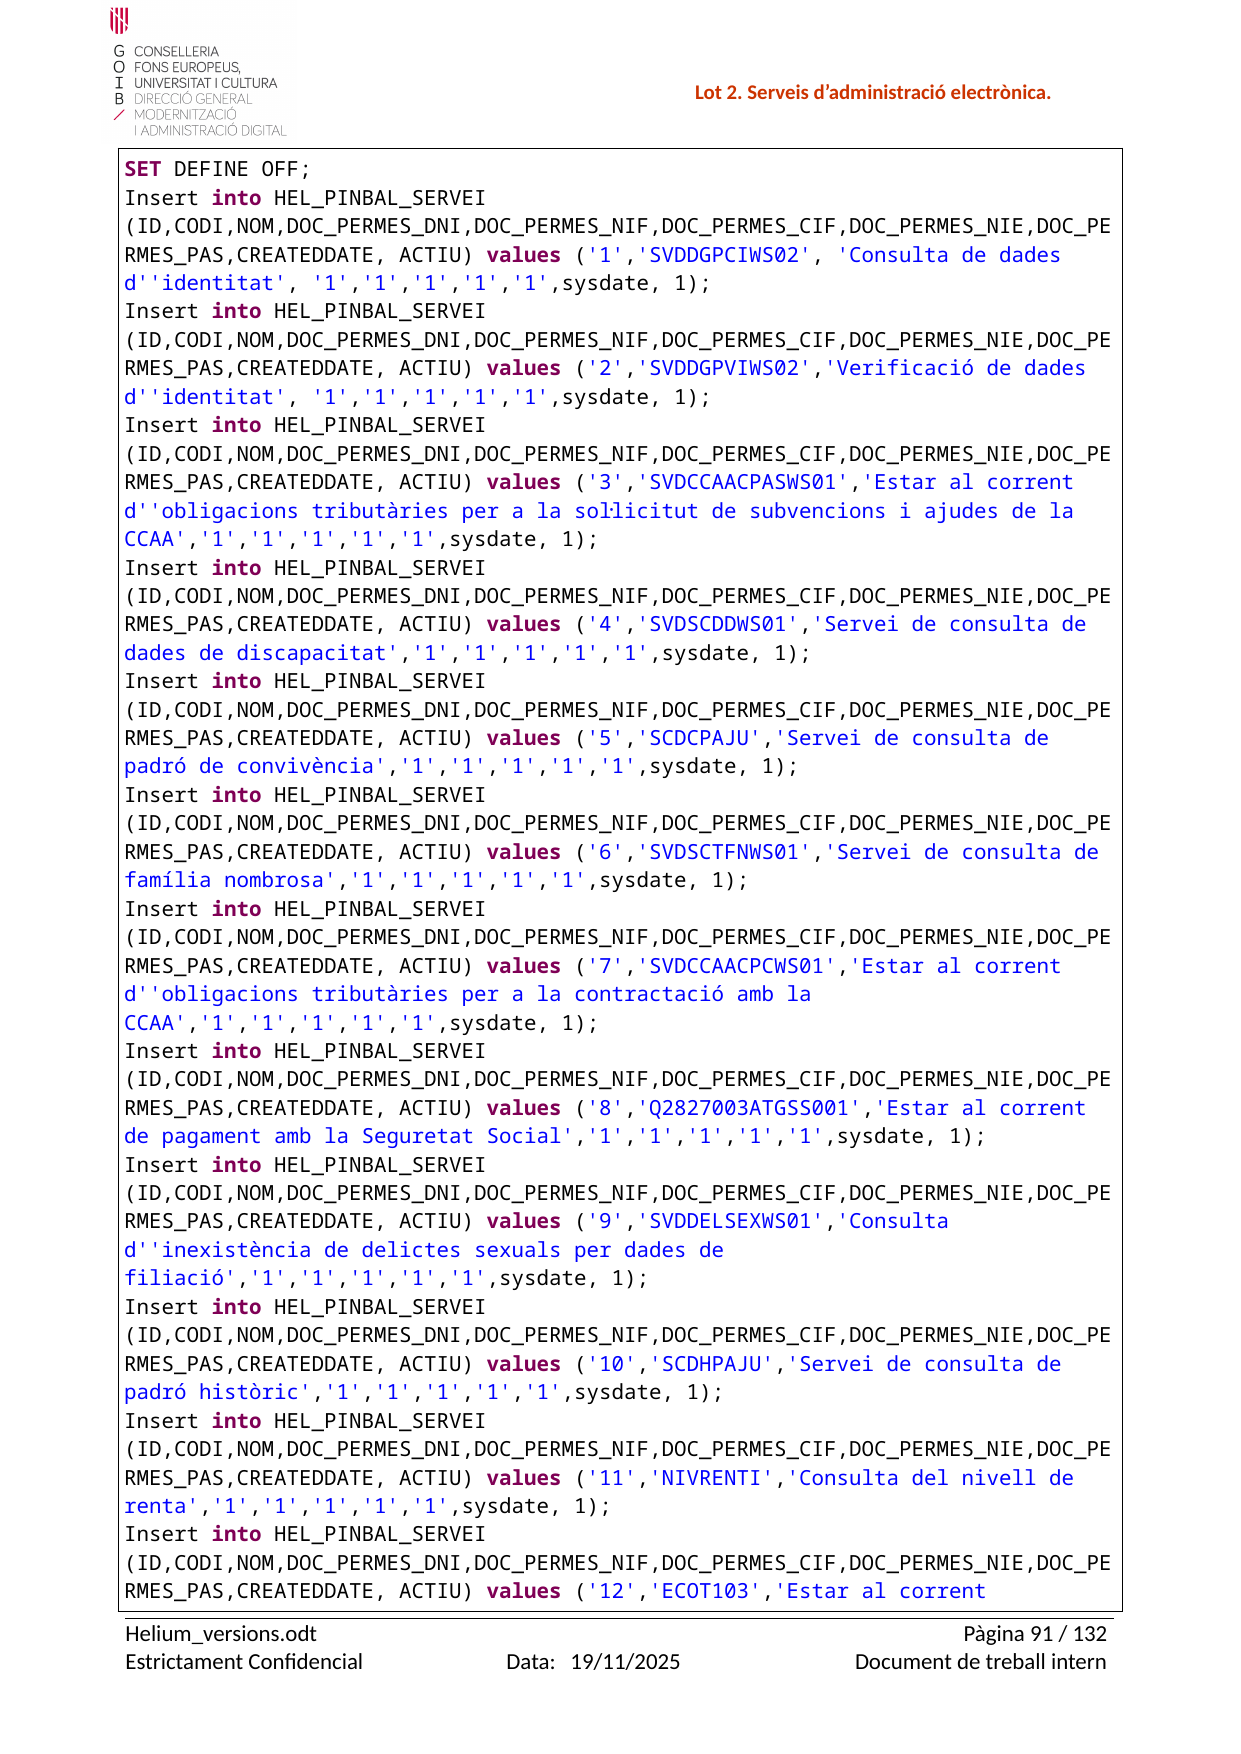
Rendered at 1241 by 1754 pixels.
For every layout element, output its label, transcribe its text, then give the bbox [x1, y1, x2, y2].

picture [100, 0, 297, 144]
table_header SET DEFINE OFF; Insert into HEL_PINBAL_SERVEI (ID,CODI,NOM,DOC_PERMES_DNI,DOC_PERMES_NIF,DOC_PERMES_CIF,DOC_PERMES_NIE,DOC_PERMES_PAS,CREATEDDATE, ACTIU) values ('1','SVDDGPCIWS02', 'Consulta de dades d''identitat', '1','1','1','1','1',sysdate, 1); Insert into HEL_PINBAL_SERVEI (ID,CODI,NOM,DOC_PERMES_DNI,DOC_PERMES_NIF,DOC_PERMES_CIF,DOC_PERMES_NIE,DOC_PERMES_PAS,CREATEDDATE, ACTIU) values ('2','SVDDGPVIWS02','Verificació de dades d''identitat', '1','1','1','1','1',sysdate, 1); Insert into HEL_PINBAL_SERVEI (ID,CODI,NOM,DOC_PERMES_DNI,DOC_PERMES_NIF,DOC_PERMES_CIF,DOC_PERMES_NIE,DOC_PERMES_PAS,CREATEDDATE, ACTIU) values ('3','SVDCCAACPASWS01','Estar al corrent d''obligacions tributàries per a la sol·licitut de subvencions i ajudes de la CCAA','1','1','1','1','1',sysdate, 1); Insert into HEL_PINBAL_SERVEI (ID,CODI,NOM,DOC_PERMES_DNI,DOC_PERMES_NIF,DOC_PERMES_CIF,DOC_PERMES_NIE,DOC_PERMES_PAS,CREATEDDATE, ACTIU) values ('4','SVDSCDDWS01','Servei de consulta de dades de discapacitat','1','1','1','1','1',sysdate, 1); Insert into HEL_PINBAL_SERVEI (ID,CODI,NOM,DOC_PERMES_DNI,DOC_PERMES_NIF,DOC_PERMES_CIF,DOC_PERMES_NIE,DOC_PERMES_PAS,CREATEDDATE, ACTIU) values ('5','SCDCPAJU','Servei de consulta de padró de convivència','1','1','1','1','1',sysdate, 1); Insert into HEL_PINBAL_SERVEI (ID,CODI,NOM,DOC_PERMES_DNI,DOC_PERMES_NIF,DOC_PERMES_CIF,DOC_PERMES_NIE,DOC_PERMES_PAS,CREATEDDATE, ACTIU) values ('6','SVDSCTFNWS01','Servei de consulta de família nombrosa','1','1','1','1','1',sysdate, 1); Insert into HEL_PINBAL_SERVEI (ID,CODI,NOM,DOC_PERMES_DNI,DOC_PERMES_NIF,DOC_PERMES_CIF,DOC_PERMES_NIE,DOC_PERMES_PAS,CREATEDDATE, ACTIU) values ('7','SVDCCAACPCWS01','Estar al corrent d''obligacions tributàries per a la contractació amb la CCAA','1','1','1','1','1',sysdate, 1); Insert into HEL_PINBAL_SERVEI (ID,CODI,NOM,DOC_PERMES_DNI,DOC_PERMES_NIF,DOC_PERMES_CIF,DOC_PERMES_NIE,DOC_PERMES_PAS,CREATEDDATE, ACTIU) values ('8','Q2827003ATGSS001','Estar al corrent de pagament amb la Seguretat Social','1','1','1','1','1',sysdate, 1); Insert into HEL_PINBAL_SERVEI (ID,CODI,NOM,DOC_PERMES_DNI,DOC_PERMES_NIF,DOC_PERMES_CIF,DOC_PERMES_NIE,DOC_PERMES_PAS,CREATEDDATE, ACTIU) values ('9','SVDDELSEXWS01','Consulta d''inexistència de delictes sexuals per dades de filiació','1','1','1','1','1',sysdate, 1); Insert into HEL_PINBAL_SERVEI (ID,CODI,NOM,DOC_PERMES_DNI,DOC_PERMES_NIF,DOC_PERMES_CIF,DOC_PERMES_NIE,DOC_PERMES_PAS,CREATEDDATE, ACTIU) values ('10','SCDHPAJU','Servei de consulta de padró històric','1','1','1','1','1',sysdate, 1); Insert into HEL_PINBAL_SERVEI (ID,CODI,NOM,DOC_PERMES_DNI,DOC_PERMES_NIF,DOC_PERMES_CIF,DOC_PERMES_NIE,DOC_PERMES_PAS,CREATEDDATE, ACTIU) values ('11','NIVRENTI','Consulta del nivell de renta','1','1','1','1','1',sysdate, 1); Insert into HEL_PINBAL_SERVEI (ID,CODI,NOM,DOC_PERMES_DNI,DOC_PERMES_NIF,DOC_PERMES_CIF,DOC_PERMES_NIE,DOC_PERMES_PAS,CREATEDDATE, ACTIU) values ('12','ECOT103','Estar al corrent [119, 149, 1122, 1611]
